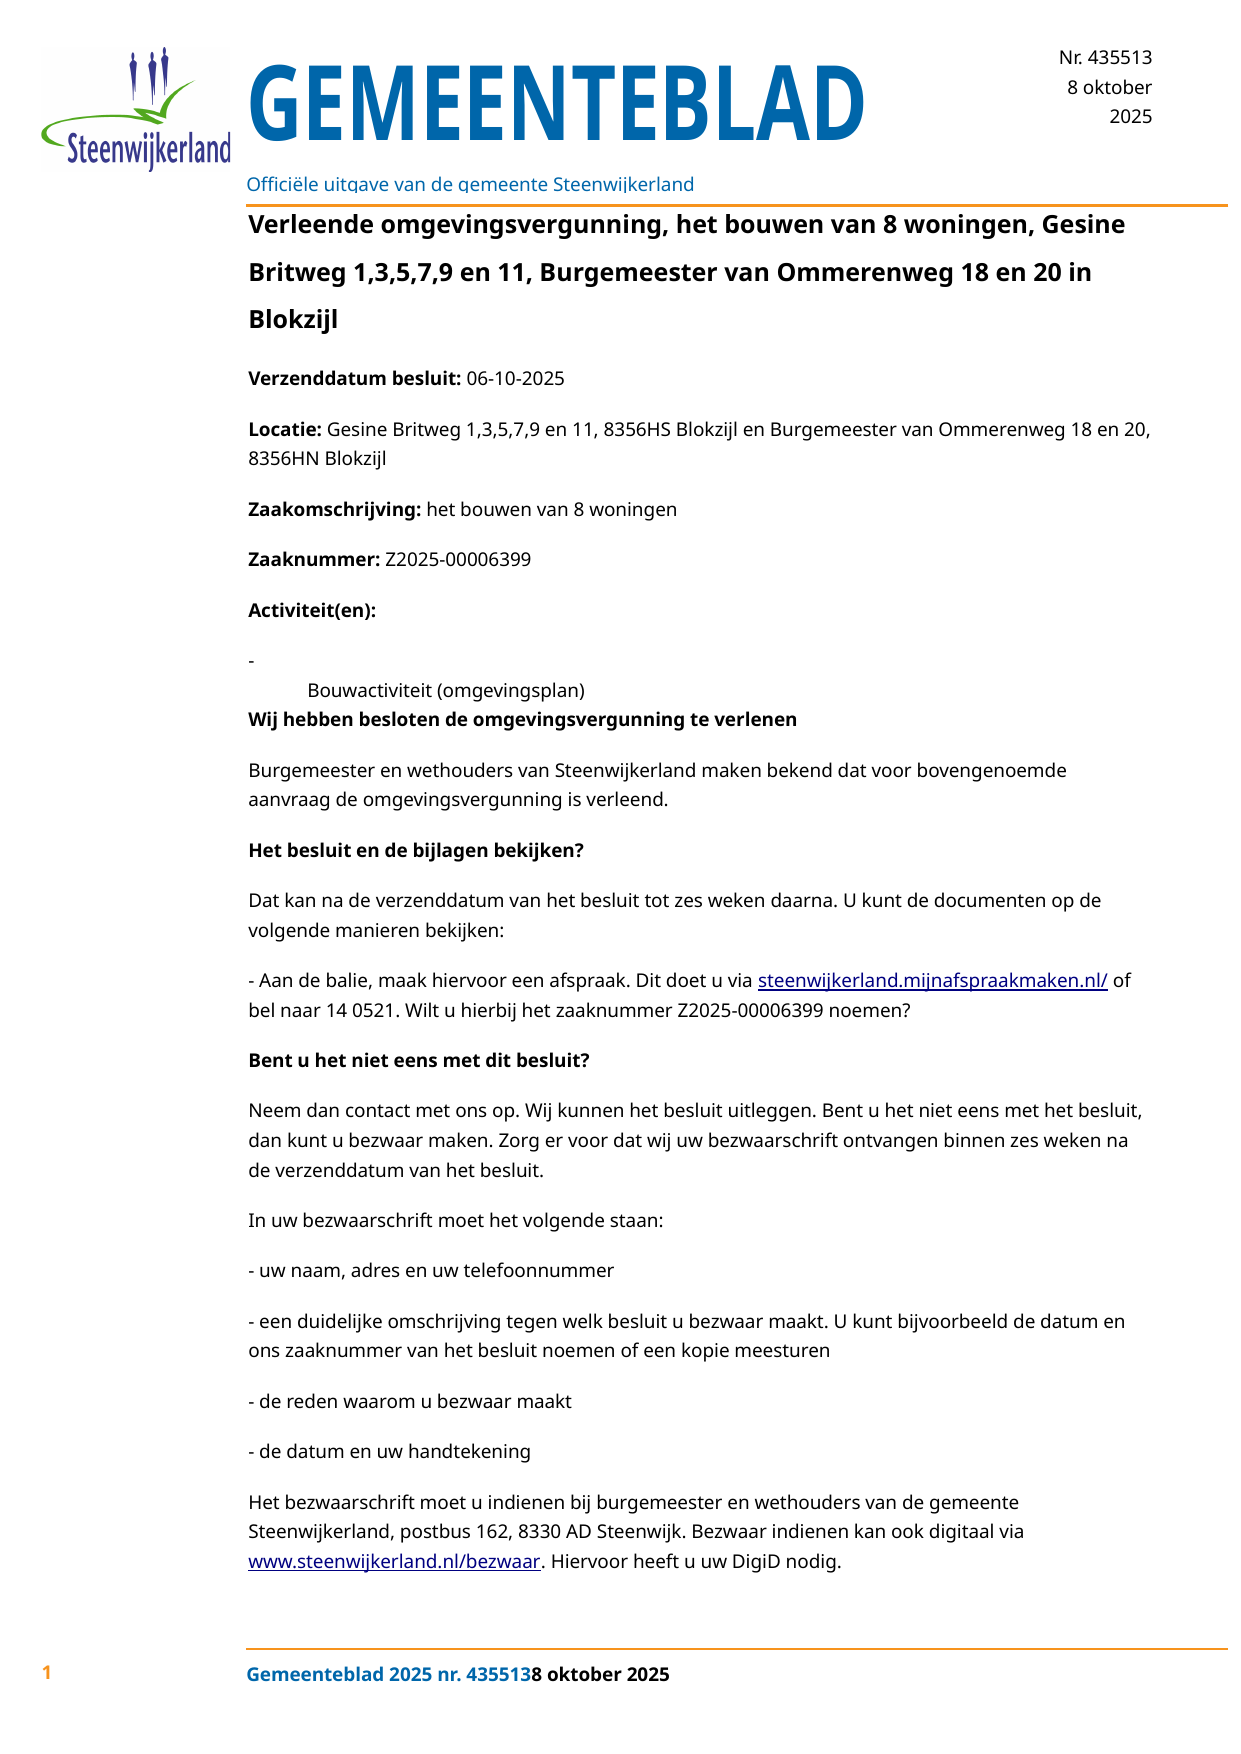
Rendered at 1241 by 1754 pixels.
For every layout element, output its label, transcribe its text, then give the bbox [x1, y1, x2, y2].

text Activiteit(en): [248, 597, 1152, 622]
text Het bezwaarschrift moet u indienen bij burgemeester en wethouders van de gemeente Steenwijkerland, postbus 162, 8330 AD Steenwijk. Bezwaar indienen kan ook digitaal via www.steenwijkerland.nl/bezwaar. Hiervoor heeft u uw DigiD nodig. [248, 1489, 1152, 1574]
text Zaakomschrijving: het bouwen van 8 woningen [248, 496, 1152, 522]
list Bouwactiviteit (omgevingsplan) [248, 677, 1152, 702]
text Dat kan na de verzenddatum van het besluit tot zes weken daarna. U kunt de documenten op de volgende manieren bekijken: [248, 887, 1152, 942]
text Wij hebben besloten de omgevingsvergunning te verlenen [248, 706, 1152, 732]
text Burgemeester en wethouders van Steenwijkerland maken bekend dat voor bovengenoemde aanvraag de omgevingsvergunning is verleend. [248, 757, 1152, 812]
text - een duidelijke omschrijving tegen welk besluit u bezwaar maakt. U kunt bijvoorbeeld de datum en ons zaaknummer van het besluit noemen of een kopie meesturen [248, 1308, 1152, 1363]
text Verzenddatum besluit: 06-10-2025 [248, 366, 1152, 391]
text Bent u het niet eens met dit besluit? [248, 1047, 1152, 1073]
text Neem dan contact met ons op. Wij kunnen het besluit uitleggen. Bent u het niet eens met het besluit, dan kunt u bezwaar maken. Zorg er voor dat wij uw bezwaarschrift ontvangen binnen zes weken na de verzenddatum van het besluit. [248, 1098, 1152, 1182]
text In uw bezwaarschrift moet het volgende staan: [248, 1207, 1152, 1233]
text - Aan de balie, maak hiervoor een afspraak. Dit doet u via steenwijkerland.mijnafspraakmaken.nl/ of bel naar 14 0521. Wilt u hierbij het zaaknummer Z2025-00006399 noemen? [248, 967, 1152, 1022]
text - uw naam, adres en uw telefoonnummer [248, 1258, 1152, 1283]
text Het besluit en de bijlagen bekijken? [248, 837, 1152, 862]
text - de reden waarom u bezwaar maakt [248, 1388, 1152, 1414]
text - de datum en uw handtekening [248, 1438, 1152, 1464]
picture [41, 47, 231, 172]
text Verleende omgevingsvergunning, het bouwen van 8 woningen, Gesine Britweg 1,3,5,7,9 en 11, Burgemeester van Ommerenweg 18 en 20 in Blokzijl [248, 207, 1152, 336]
text Zaaknummer: Z2025-00006399 [248, 546, 1152, 572]
text Locatie: Gesine Britweg 1,3,5,7,9 en 11, 8356HS Blokzijl en Burgemeester van Ommerenweg 18 en 20, 8356HN Blokzijl [248, 416, 1152, 471]
